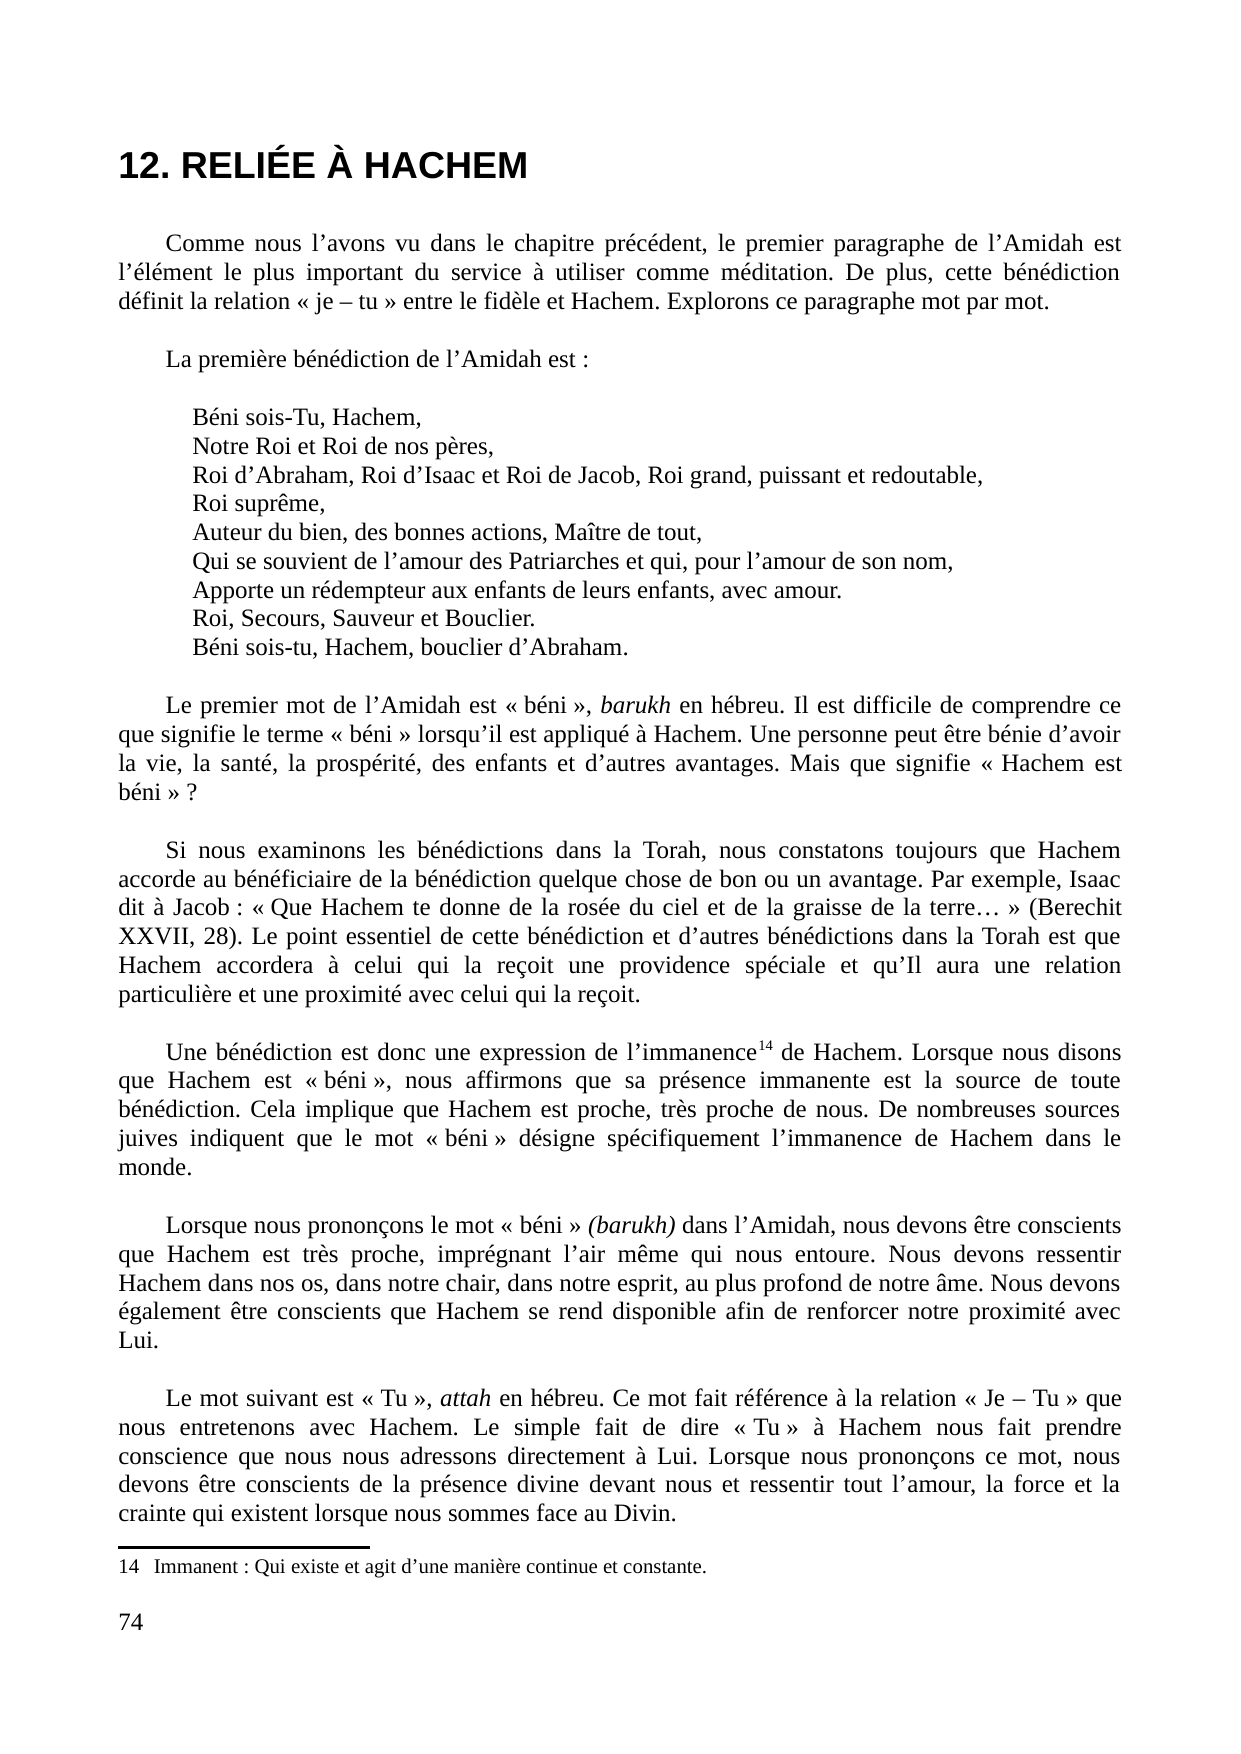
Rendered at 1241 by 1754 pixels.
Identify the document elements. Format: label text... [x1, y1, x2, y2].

text Lorsque nous prononçons le mot « béni » (barukh) dans l’Amidah, nous devons être conscients que Hachem est très proche, imprégnant l’air même qui nous entoure. Nous devons ressentir Hachem dans nos os, dans notre chair, dans notre esprit, au plus profond de notre âme. Nous devons également être conscients que Hachem se rend disponible afin de renforcer notre proximité avec Lui. [118, 1210, 1122, 1354]
text Le mot suivant est « Tu », attah en hébreu. Ce mot fait référence à la relation « Je – Tu » que nous entretenons avec Hachem. Le simple fait de dire « Tu » à Hachem nous fait prendre conscience que nous nous adressons directement à Lui. Lorsque nous prononçons ce mot, nous devons être conscients de la présence divine devant nous et ressentir tout l’amour, la force et la crainte qui existent lorsque nous sommes face au Divin. [118, 1383, 1122, 1527]
text Comme nous l’avons vu dans le chapitre précédent, le premier paragraphe de l’Amidah est l’élément le plus important du service à utiliser comme méditation. De plus, cette bénédiction définit la relation « je – tu » entre le fidèle et Hachem. Explorons ce paragraphe mot par mot. [118, 228, 1122, 314]
subtitle 12. RELIÉE À HACHEM [118, 143, 1122, 186]
text Béni sois-Tu, Hachem, Notre Roi et Roi de nos pères, Roi d’Abraham, Roi d’Isaac et Roi de Jacob, Roi grand, puissant et redoutable, Roi suprême, Auteur du bien, des bonnes actions, Maître de tout, Qui se souvient de l’amour des Patriarches et qui, pour l’amour de son nom, Apporte un rédempteur aux enfants de leurs enfants, avec amour. Roi, Secours, Sauveur et Bouclier. Béni sois-tu, Hachem, bouclier d’Abraham. [118, 402, 1122, 661]
text Le premier mot de l’Amidah est « béni », barukh en hébreu. Il est difficile de comprendre ce que signifie le terme « béni » lorsqu’il est appliqué à Hachem. Une personne peut être bénie d’avoir la vie, la santé, la prospérité, des enfants et d’autres avantages. Mais que signifie « Hachem est béni » ? [118, 690, 1122, 805]
text Si nous examinons les bénédictions dans la Torah, nous constatons toujours que Hachem accorde au bénéficiaire de la bénédiction quelque chose de bon ou un avantage. Par exemple, Isaac dit à Jacob : « Que Hachem te donne de la rosée du ciel et de la graisse de la terre… » (Berechit XXVII, 28). Le point essentiel de cette bénédiction et d’autres bénédictions dans la Torah est que Hachem accordera à celui qui la reçoit une providence spéciale et qu’Il aura une relation particulière et une proximité avec celui qui la reçoit. [118, 835, 1122, 1007]
text Immanent : Qui existe et agit d’une manière continue et constante. [118, 1553, 1122, 1578]
text La première bénédiction de l’Amidah est : [118, 344, 1122, 373]
text Une bénédiction est donc une expression de l’immanence de Hachem. Lorsque nous disons que Hachem est « béni », nous affirmons que sa présence immanente est la source de toute bénédiction. Cela implique que Hachem est proche, très proche de nous. De nombreuses sources juives indiquent que le mot « béni » désigne spécifiquement l’immanence de Hachem dans le monde. [118, 1037, 1122, 1181]
